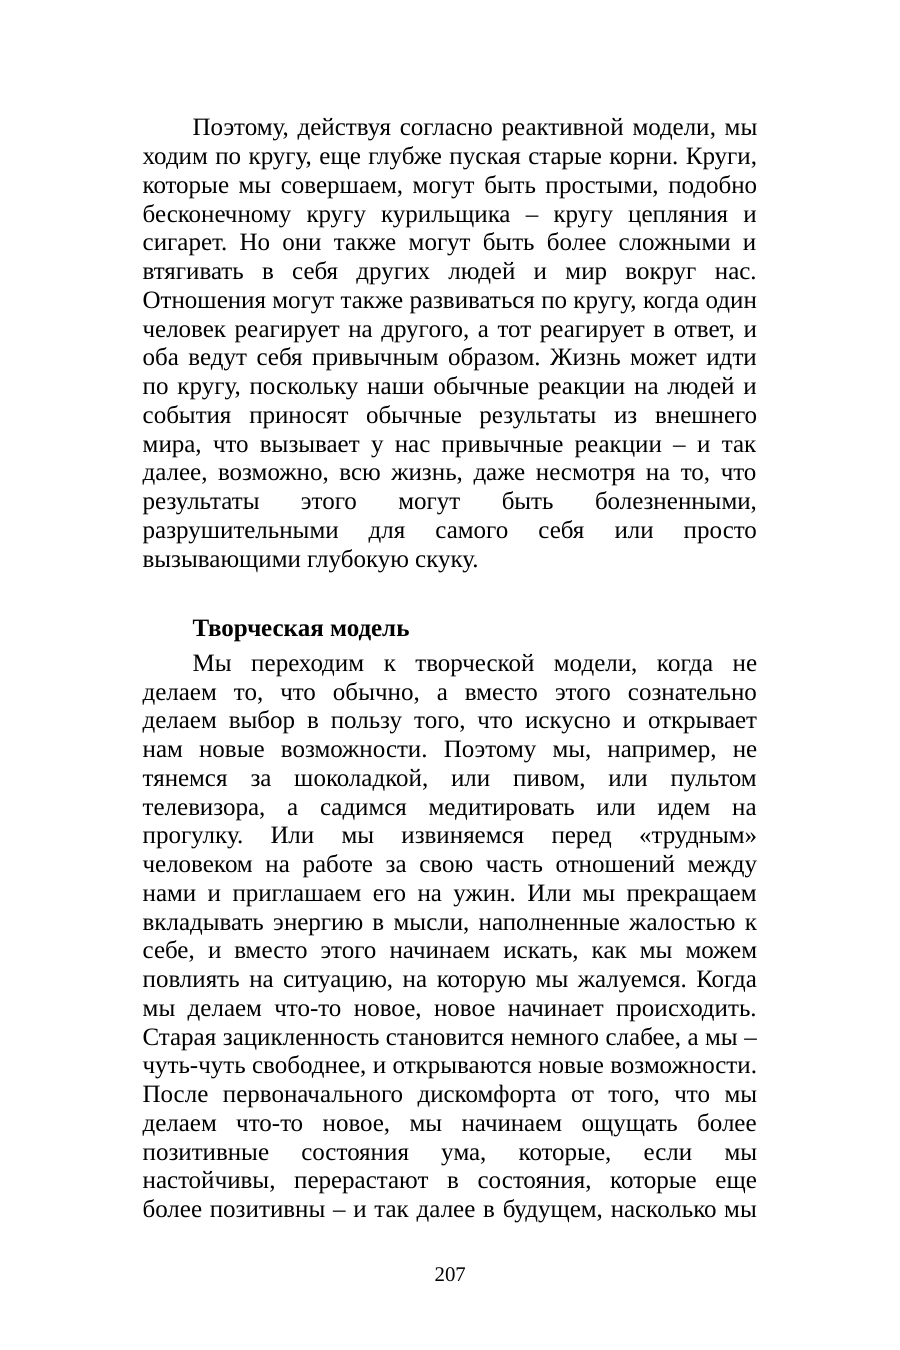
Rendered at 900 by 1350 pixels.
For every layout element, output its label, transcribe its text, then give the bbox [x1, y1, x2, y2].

text Поэтому, действуя согласно реактивной модели, мы ходим по кругу, еще глубже пуская старые корни. Круги, которые мы совершаем, могут быть простыми, подобно бесконечному кругу курильщика – кругу цепляния и сигарет. Но они также могут быть более сложными и втягивать в себя других людей и мир вокруг нас. Отношения могут также развиваться по кругу, когда один человек реагирует на другого, а тот реагирует в ответ, и оба ведут себя привычным образом. Жизнь может идти по кругу, поскольку наши обычные реакции на людей и события приносят обычные результаты из внешнего мира, что вызывает у нас привычные реакции – и так далее, возможно, всю жизнь, даже несмотря на то, что результаты этого могут быть болезненными, разрушительными для самого себя или просто вызывающими глубокую скуку. [142, 112, 757, 572]
subtitle Творческая модель [142, 613, 757, 642]
text Мы переходим к творческой модели, когда не делаем то, что обычно, а вместо этого сознательно делаем выбор в пользу того, что искусно и открывает нам новые возможности. Поэтому мы, например, не тянемся за шоколадкой, или пивом, или пультом телевизора, а садимся медитировать или идем на прогулку. Или мы извиняемся перед «трудным» человеком на работе за свою часть отношений между нами и приглашаем его на ужин. Или мы прекращаем вкладывать энергию в мысли, наполненные жалостью к себе, и вместо этого начинаем искать, как мы можем повлиять на ситуацию, на которую мы жалуемся. Когда мы делаем что-то новое, новое начинает происходить. Старая зацикленность становится немного слабее, а мы – чуть-чуть свободнее, и открываются новые возможности. После первоначального дискомфорта от того, что мы делаем что-то новое, мы начинаем ощущать более позитивные состояния ума, которые, если мы настойчивы, перерастают в состояния, которые еще более позитивны – и так далее в будущем, насколько мы [142, 648, 757, 1223]
